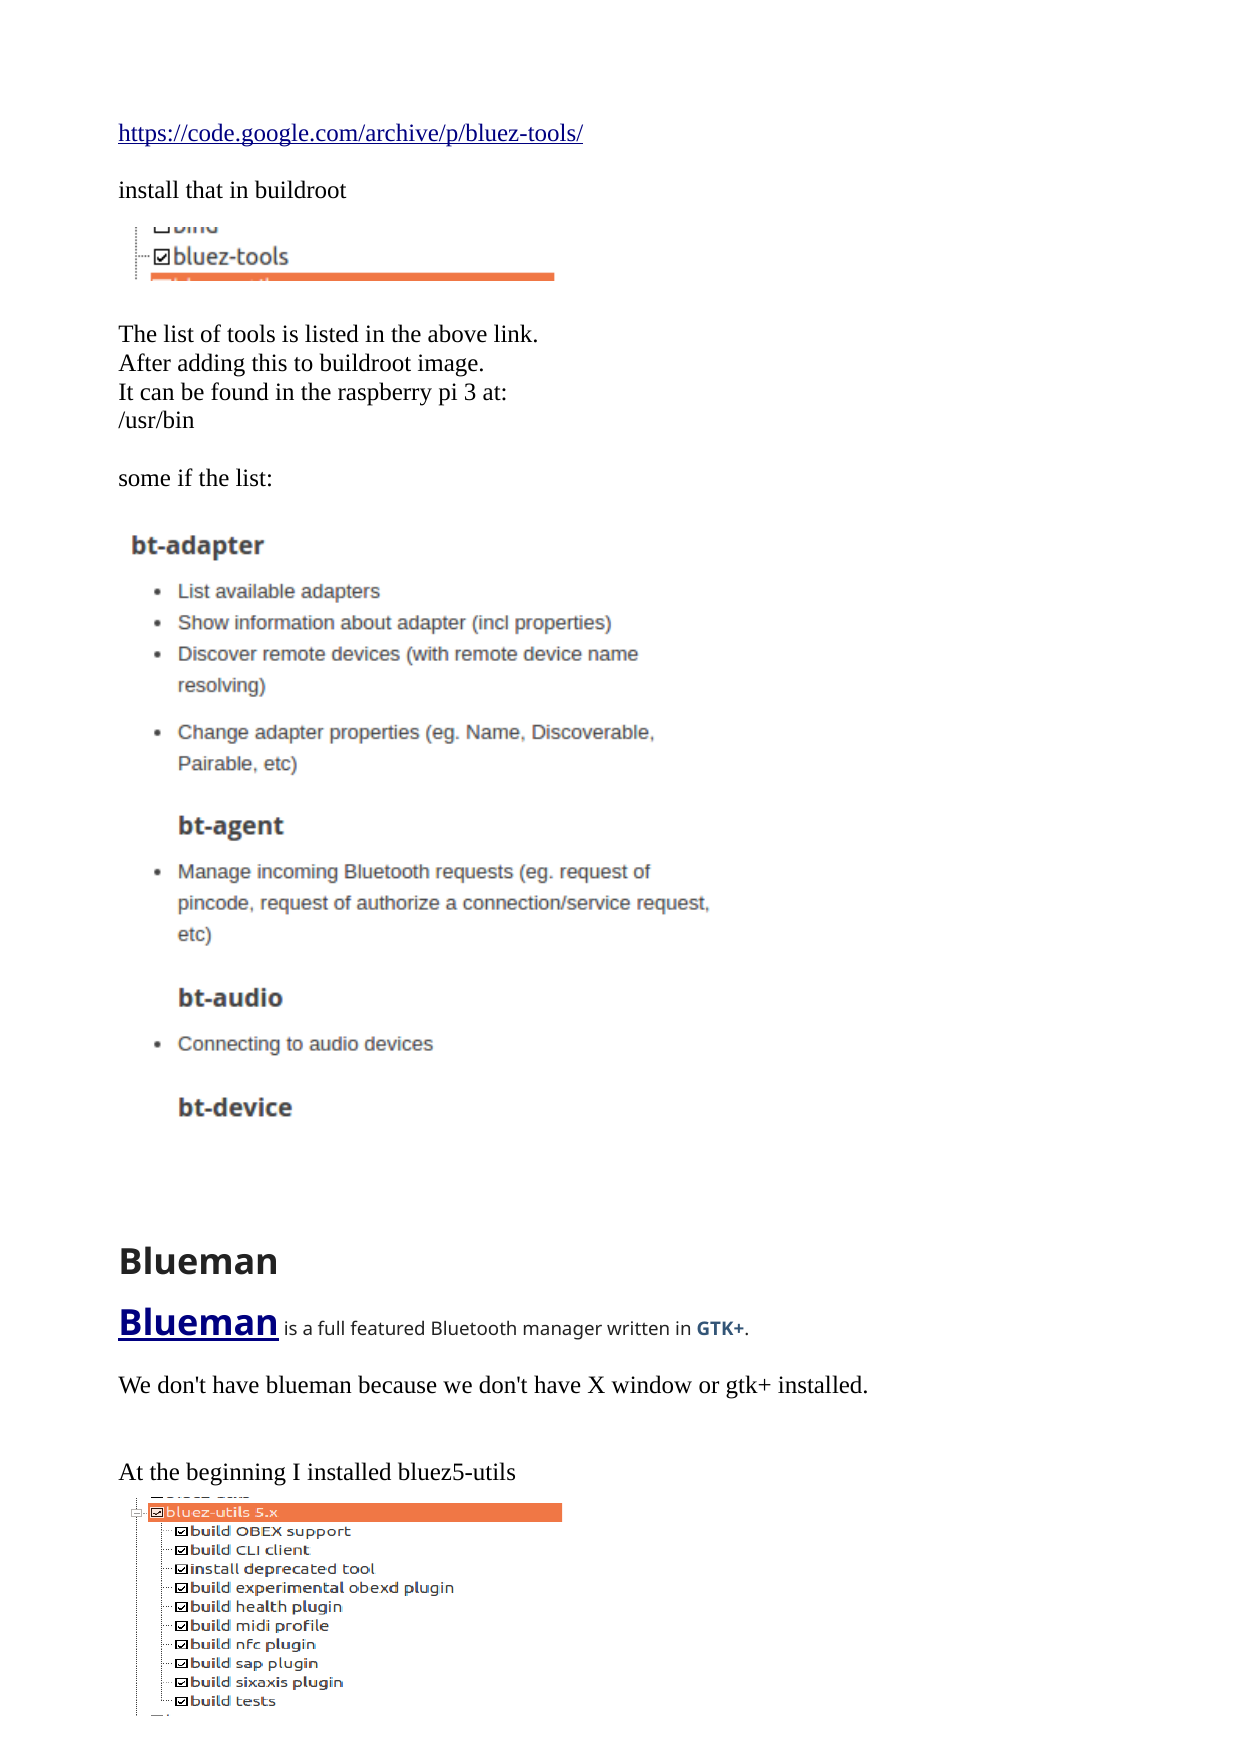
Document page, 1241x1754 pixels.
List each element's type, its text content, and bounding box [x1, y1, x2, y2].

text The list of tools is listed in the above link. [118, 319, 1122, 348]
picture [117, 520, 744, 1137]
text Blueman is a full featured Bluetooth manager written in GTK+. [118, 1297, 1122, 1346]
text some if the list: [118, 463, 1122, 492]
picture [128, 1497, 563, 1716]
text We don't have blueman because we don't have X window or gtk+ installed. [118, 1370, 1122, 1399]
subtitle Blueman [118, 1236, 1122, 1284]
text At the beginning I installed bluez5-utils [118, 1457, 1122, 1485]
text install that in buildroot [118, 176, 1122, 204]
text https://code.google.com/archive/p/bluez-tools/ [118, 118, 1122, 147]
text It can be found in the raspberry pi 3 at: [118, 377, 1122, 406]
picture [123, 227, 555, 281]
text After adding this to buildroot image. [118, 348, 1122, 377]
text /usr/bin [118, 406, 1122, 434]
